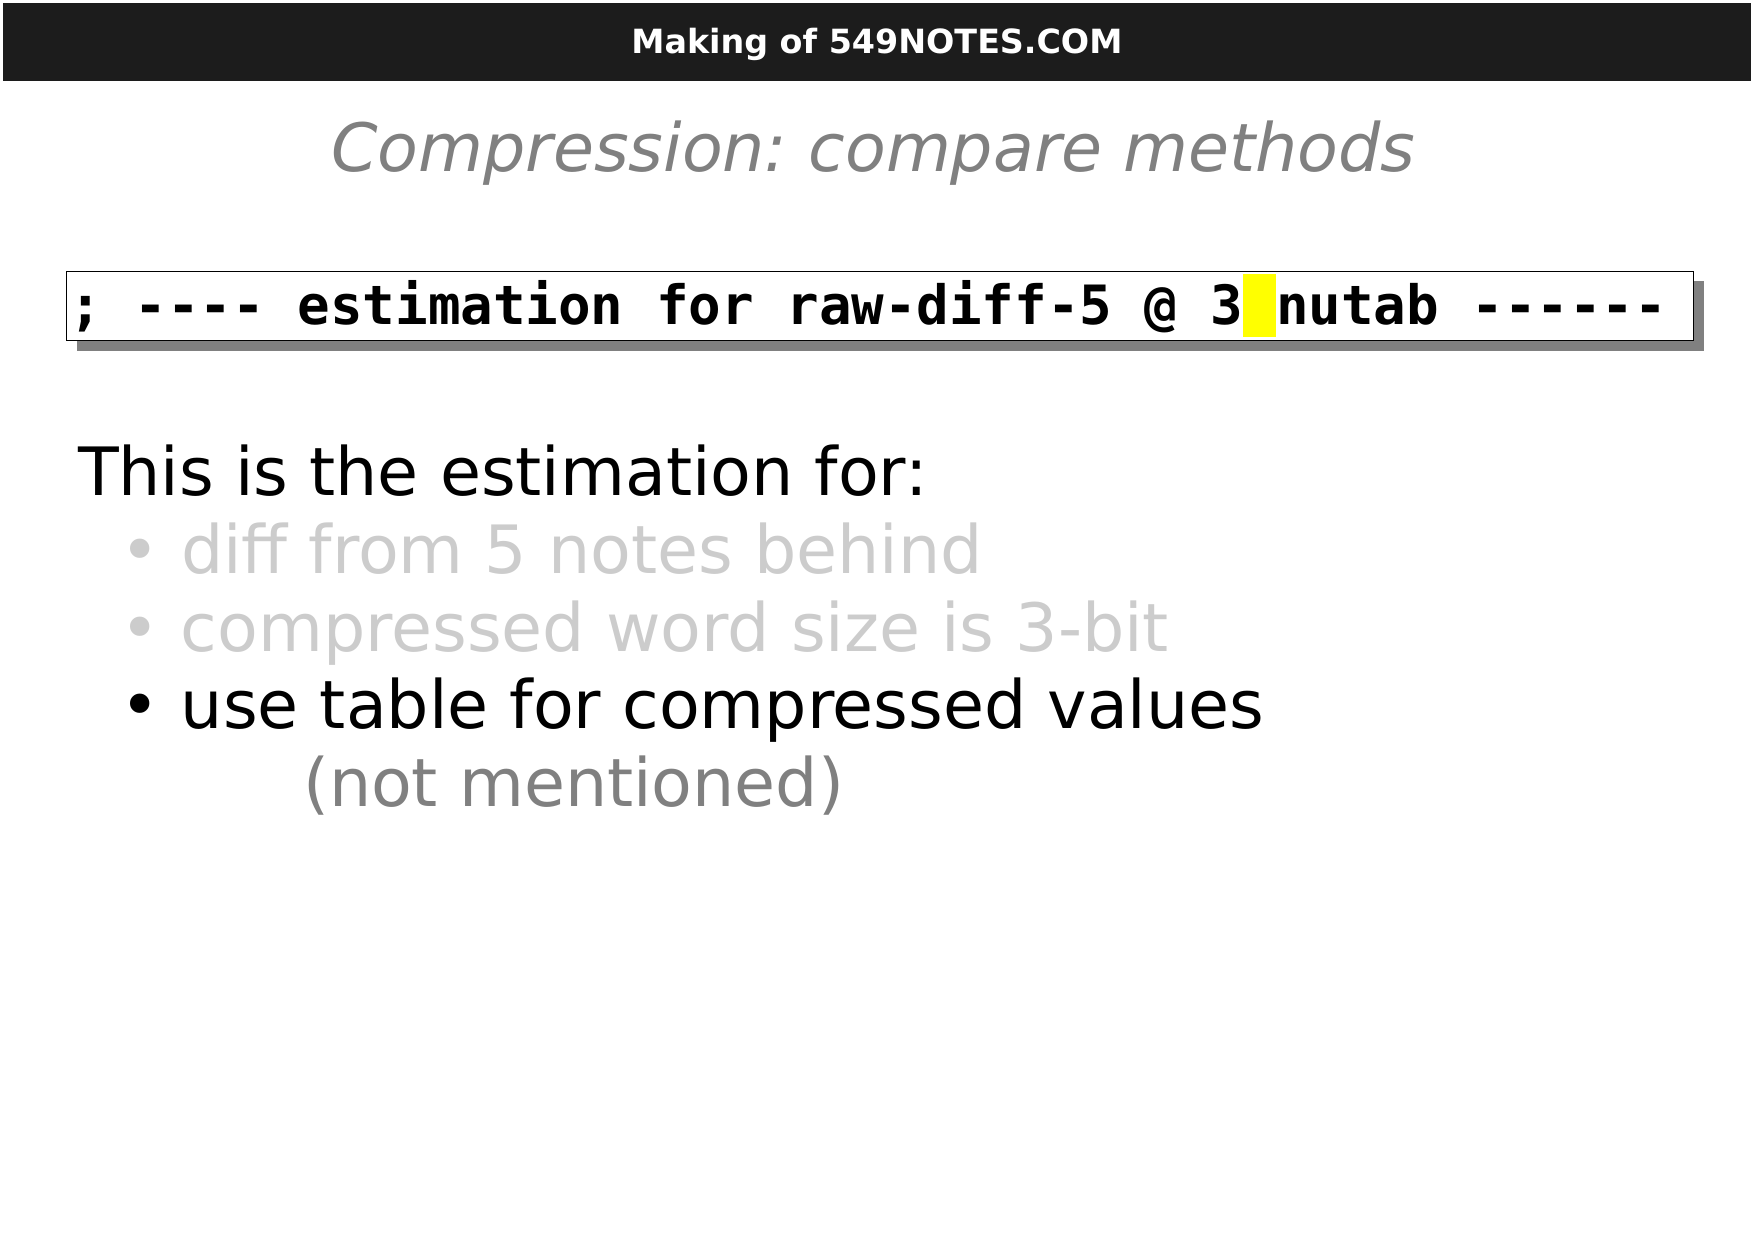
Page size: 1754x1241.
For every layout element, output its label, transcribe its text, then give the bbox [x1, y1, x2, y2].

text This is the estimation for: [3, 434, 1751, 512]
text • diff from 5 notes behind [3, 512, 1751, 589]
text • compressed word size is 3-bit [3, 589, 1751, 667]
text • use table for compressed values [3, 667, 1751, 744]
text Compression: compare methods [3, 110, 1751, 188]
table_header ; ---- estimation for raw-diff-5 @ 3 nutab ------ [61, 265, 1709, 356]
text (not mentioned) [3, 744, 1751, 822]
